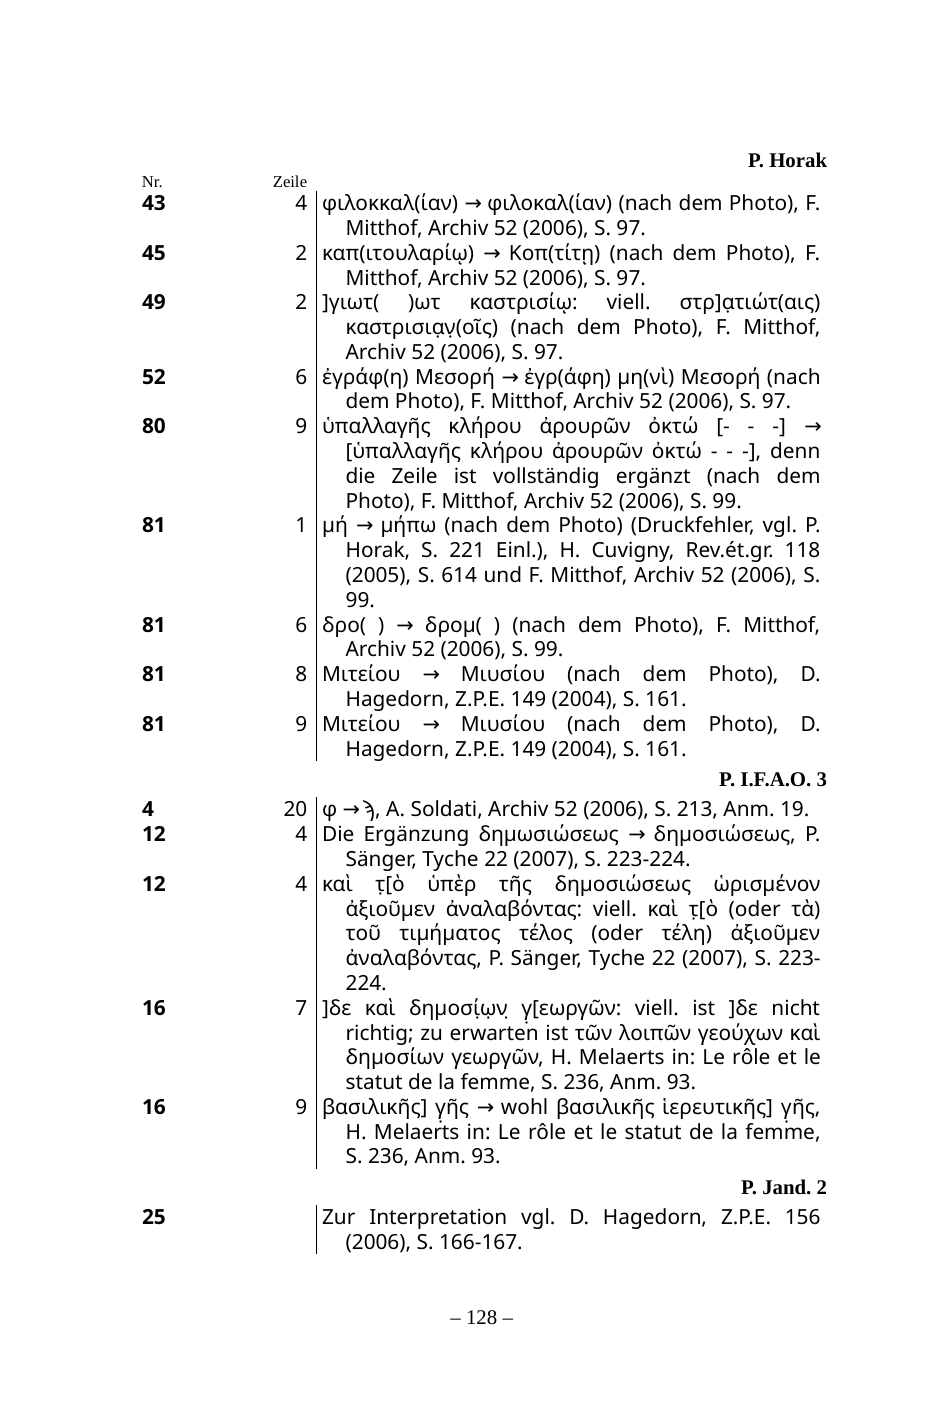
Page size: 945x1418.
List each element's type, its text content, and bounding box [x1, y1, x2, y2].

table_header φ → ϡ, A. Soldati, Archiv 52 (2006), S. 213, Anm. 19. [317, 797, 827, 822]
table_cell 4 [224, 191, 316, 240]
table_cell βασιλικῆς] γ̣ῆς → wohl βασιλικῆς ἱερευτικῆς] γ̣ῆς, H. Melaerts in: Le rôle et le statut de la femme, S. 236, Anm. 93. [317, 1095, 827, 1169]
table_cell 2 [224, 240, 316, 290]
subtitle P. I.F.A.O. 3 [136, 767, 827, 791]
table_cell 80 [136, 414, 224, 513]
table_cell δρο( ) → δρομ( ) (nach dem Photo), F. Mitthof, Archiv 52 (2006), S. 99. [317, 612, 827, 662]
table_cell ]γιωτ( )ωτ καστρισίῳ: viell. στρ]α̣τιώτ(αις) καστρισια̣ν̣(οῖς) (nach dem Photo), F. Mitthof, Archiv 52 (2006), S. 97. [317, 290, 827, 364]
table_cell 12 [136, 871, 224, 995]
table_cell 9 [224, 1095, 316, 1169]
table_header Zur Interpretation vgl. D. Hagedorn, Z.P.E. 156 (2006), S. 166-167. [317, 1205, 827, 1254]
subtitle P. Jand. 2 [136, 1175, 827, 1199]
table_cell 4 [224, 822, 316, 871]
table_cell Die Ergänzung δημωσιώσεως → δημοσιώσεως, P. Sänger, Tyche 22 (2007), S. 223-224. [317, 822, 827, 871]
table_cell Μιτείου → Μιυσίου (nach dem Photo), D. Hagedorn, Z.P.E. 149 (2004), S. 161. [317, 711, 827, 761]
table_cell 7 [224, 995, 316, 1094]
table_cell μή → μήπω (nach dem Photo) (Druckfehler, vgl. P. Horak, S. 221 Einl.), H. Cuvigny, Rev.ét.gr. 118 (2005), S. 614 und F. Mitthof, Archiv 52 (2006), S. 99. [317, 513, 827, 612]
table_cell ]δε καὶ δημοσί̣ω̣ν̣ γ̣[εωργῶν: viell. ist ]δε nicht richtig; zu erwarten ist τῶν λοιπῶν γεούχων καὶ δημοσίων γεωργῶν, H. Melaerts in: Le rôle et le statut de la femme, S. 236, Anm. 93. [317, 995, 827, 1094]
table_cell 16 [136, 995, 224, 1094]
table_cell 8 [224, 662, 316, 711]
table_cell φιλοκκαλ(ίαν) → φιλοκαλ(ίαν) (nach dem Photo), F. Mitthof, Archiv 52 (2006), S. 97. [317, 191, 827, 240]
table_cell 81 [136, 612, 224, 662]
table_header 20 [224, 797, 316, 822]
table_cell 43 [136, 191, 224, 240]
table_cell 2 [224, 290, 316, 364]
table_cell 6 [224, 612, 316, 662]
table_cell 4 [224, 871, 316, 995]
table_cell 16 [136, 1095, 224, 1169]
table_cell 6 [224, 364, 316, 414]
table_cell 9 [224, 711, 316, 761]
table_cell ἐγράφ(η) Μεσορή → ἐγρ(άφη) μη(νὶ) Μεσορή (nach dem Photo), F. Mitthof, Archiv 52 (2006), S. 97. [317, 364, 827, 414]
table_header 4 [136, 797, 224, 822]
table_header 25 [136, 1205, 224, 1254]
table_cell 12 [136, 822, 224, 871]
table_cell 81 [136, 662, 224, 711]
table_header [224, 1205, 316, 1254]
table_cell 9 [224, 414, 316, 513]
table_cell 81 [136, 711, 224, 761]
table_cell ὑπαλλαγῆς κλήρου ἀρουρῶν ὀκτώ [- - -] → [ὑπαλλαγῆς κλήρου ἀρουρῶν ὀκτώ - - -], denn die Zeile ist vollständig ergänzt (nach dem Photo), F. Mitthof, Archiv 52 (2006), S. 99. [317, 414, 827, 513]
table_cell καπ(ιτουλαρίῳ) → Κοπ(τίτῃ) (nach dem Photo), F. Mitthof, Archiv 52 (2006), S. 97. [317, 240, 827, 290]
table_cell 49 [136, 290, 224, 364]
table_cell 52 [136, 364, 224, 414]
table_cell 81 [136, 513, 224, 612]
table_cell καὶ τ̣[ὸ ὑπὲρ τῆς δημοσιώσεως ὡρισμένον ἀξιοῦμεν ἀναλαβόντας: viell. καὶ τ̣[ὸ (oder τὰ) τοῦ τιμήματος τέλος (oder τέλη) ἀξιοῦμεν ἀναλαβόντας, P. Sänger, Tyche 22 (2007), S. 223-224. [317, 871, 827, 995]
table_cell 1 [224, 513, 316, 612]
table_cell Μιτείου → Μιυσίου (nach dem Photo), D. Hagedorn, Z.P.E. 149 (2004), S. 161. [317, 662, 827, 711]
table_cell 45 [136, 240, 224, 290]
